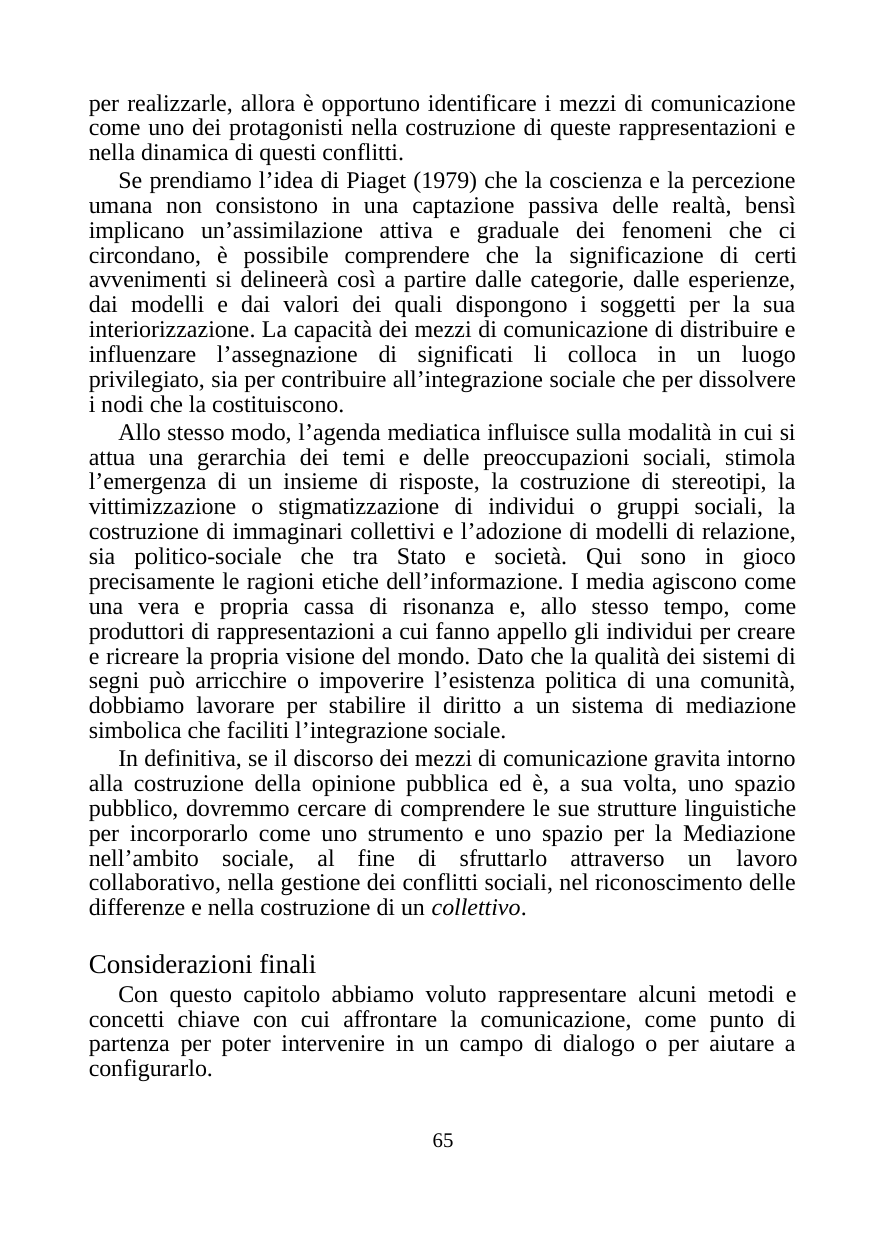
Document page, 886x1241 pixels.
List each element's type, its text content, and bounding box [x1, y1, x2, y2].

text Allo stesso modo, l’agenda mediatica influisce sulla modalità in cui si attua una gerarchia dei temi e delle preoccupazioni sociali, stimola l’emergenza di un insieme di risposte, la costruzione di stereotipi, la vittimizzazione o stigmatizzazione di individui o gruppi sociali, la costruzione di immaginari collettivi e l’adozione di modelli di relazione, sia politico-sociale che tra Stato e società. Qui sono in gioco precisamente le ragioni etiche dell’informazione. I media agiscono come una vera e propria cassa di risonanza e, allo stesso tempo, come produttori di rappresentazioni a cui fanno appello gli individui per creare e ricreare la propria visione del mondo. Dato che la qualità dei sistemi di segni può arricchire o impoverire l’esistenza politica di una comunità, dobbiamo lavorare per stabilire il diritto a un sistema di mediazione simbolica che faciliti l’integrazione sociale. [88, 418, 797, 744]
text Con questo capitolo abbiamo voluto rappresentare alcuni metodi e concetti chiave con cui affrontare la comunicazione, come punto di partenza per poter intervenire in un campo di dialogo o per aiutare a configurarlo. [88, 980, 797, 1082]
text Se prendiamo l’idea di Piaget (1979) che la coscienza e la percezione umana non consistono in una captazione passiva delle realtà, bensì implicano un’assimilazione attiva e graduale dei fenomeni che ci circondano, è possibile comprendere che la significazione di certi avvenimenti si delineerà così a partire dalle categorie, dalle esperienze, dai modelli e dai valori dei quali dispongono i soggetti per la sua interiorizzazione. La capacità dei mezzi di comunicazione di distribuire e influenzare l’assegnazione di significati li colloca in un luogo privilegiato, sia per contribuire all’integrazione sociale che per dissolvere i nodi che la costituiscono. [88, 166, 797, 418]
subtitle Considerazioni finali [88, 948, 797, 980]
text In definitiva, se il discorso dei mezzi di comunicazione gravita intorno alla costruzione della opinione pubblica ed è, a sua volta, uno spazio pubblico, dovremmo cercare di comprendere le sue strutture linguistiche per incorporarlo come uno strumento e uno spazio per la Mediazione nell’ambito sociale, al fine di sfruttarlo attraverso un lavoro collaborativo, nella gestione dei conflitti sociali, nel riconoscimento delle differenze e nella costruzione di un collettivo. [88, 744, 797, 921]
text per realizzarle, allora è opportuno identificare i mezzi di comunicazione come uno dei protagonisti nella costruzione di queste rappresentazioni e nella dinamica di questi conflitti. [88, 88, 797, 166]
